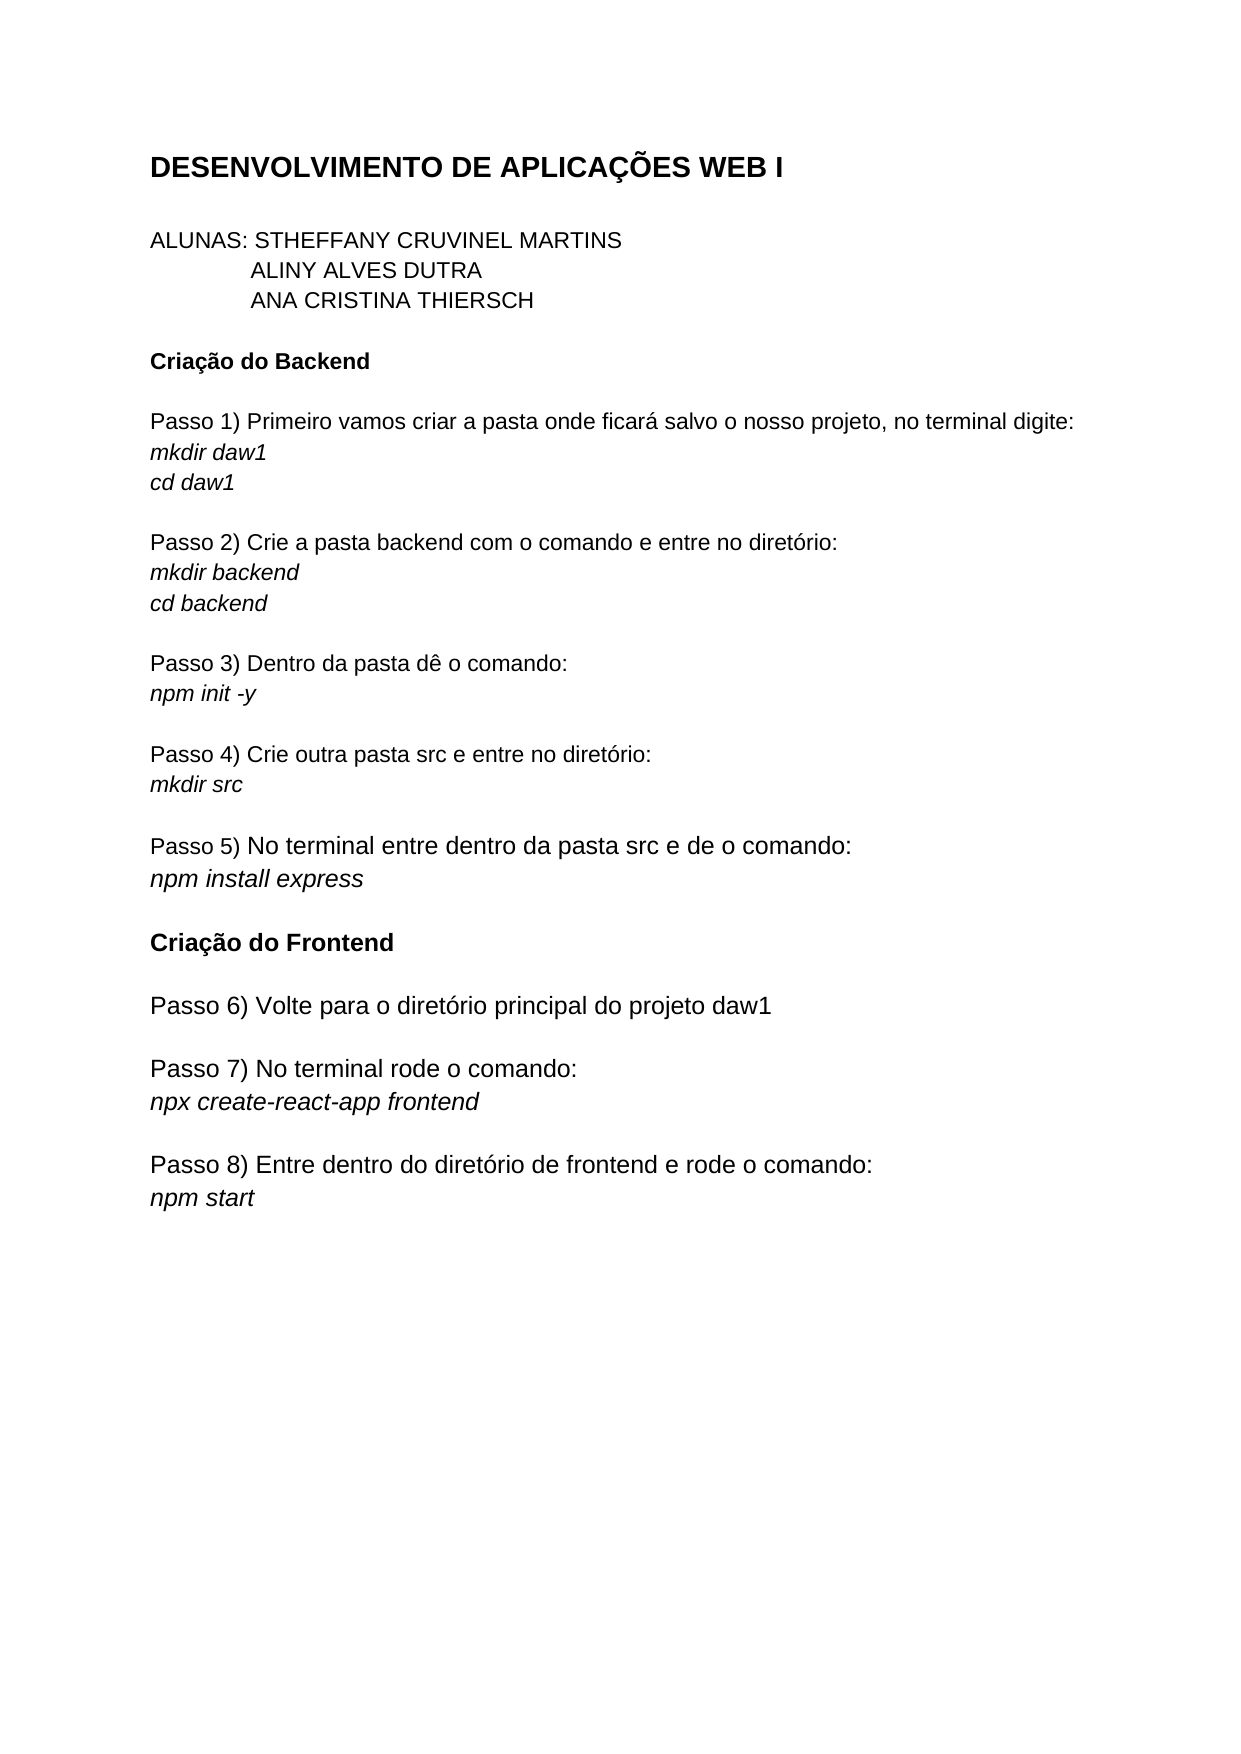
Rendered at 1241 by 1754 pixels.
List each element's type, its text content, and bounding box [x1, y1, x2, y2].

text Passo 6) Volte para o diretório principal do projeto daw1 [150, 991, 1090, 1019]
text Passo 2) Crie a pasta backend com o comando e entre no diretório: [150, 529, 1090, 556]
text Passo 3) Dentro da pasta dê o comando: [150, 650, 1090, 676]
text DESENVOLVIMENTO DE APLICAÇÕES WEB I [150, 150, 1090, 183]
text npm install express [150, 864, 1090, 893]
text npx create-react-app frontend [150, 1087, 1090, 1116]
text Passo 5) No terminal entre dentro da pasta src e de o comando: [150, 831, 1090, 860]
text ALINY ALVES DUTRA [150, 257, 1090, 284]
text Passo 7) No terminal rode o comando: [150, 1054, 1090, 1083]
text Passo 4) Crie outra pasta src e entre no diretório: [150, 741, 1090, 767]
text npm init -y [150, 680, 1090, 707]
text cd backend [150, 589, 1090, 616]
text Passo 8) Entre dentro do diretório de frontend e rode o comando: [150, 1150, 1090, 1179]
text mkdir backend [150, 559, 1090, 586]
text cd daw1 [150, 469, 1090, 495]
text mkdir daw1 [150, 438, 1090, 465]
text npm start [150, 1183, 1090, 1212]
text ALUNAS: STHEFFANY CRUVINEL MARTINS [150, 227, 1090, 253]
text mkdir src [150, 771, 1090, 797]
text ANA CRISTINA THIERSCH [150, 287, 1090, 314]
text Criação do Frontend [150, 927, 1090, 956]
text Criação do Backend [150, 348, 1090, 374]
text Passo 1) Primeiro vamos criar a pasta onde ficará salvo o nosso projeto, no terminal digite: [150, 408, 1090, 435]
